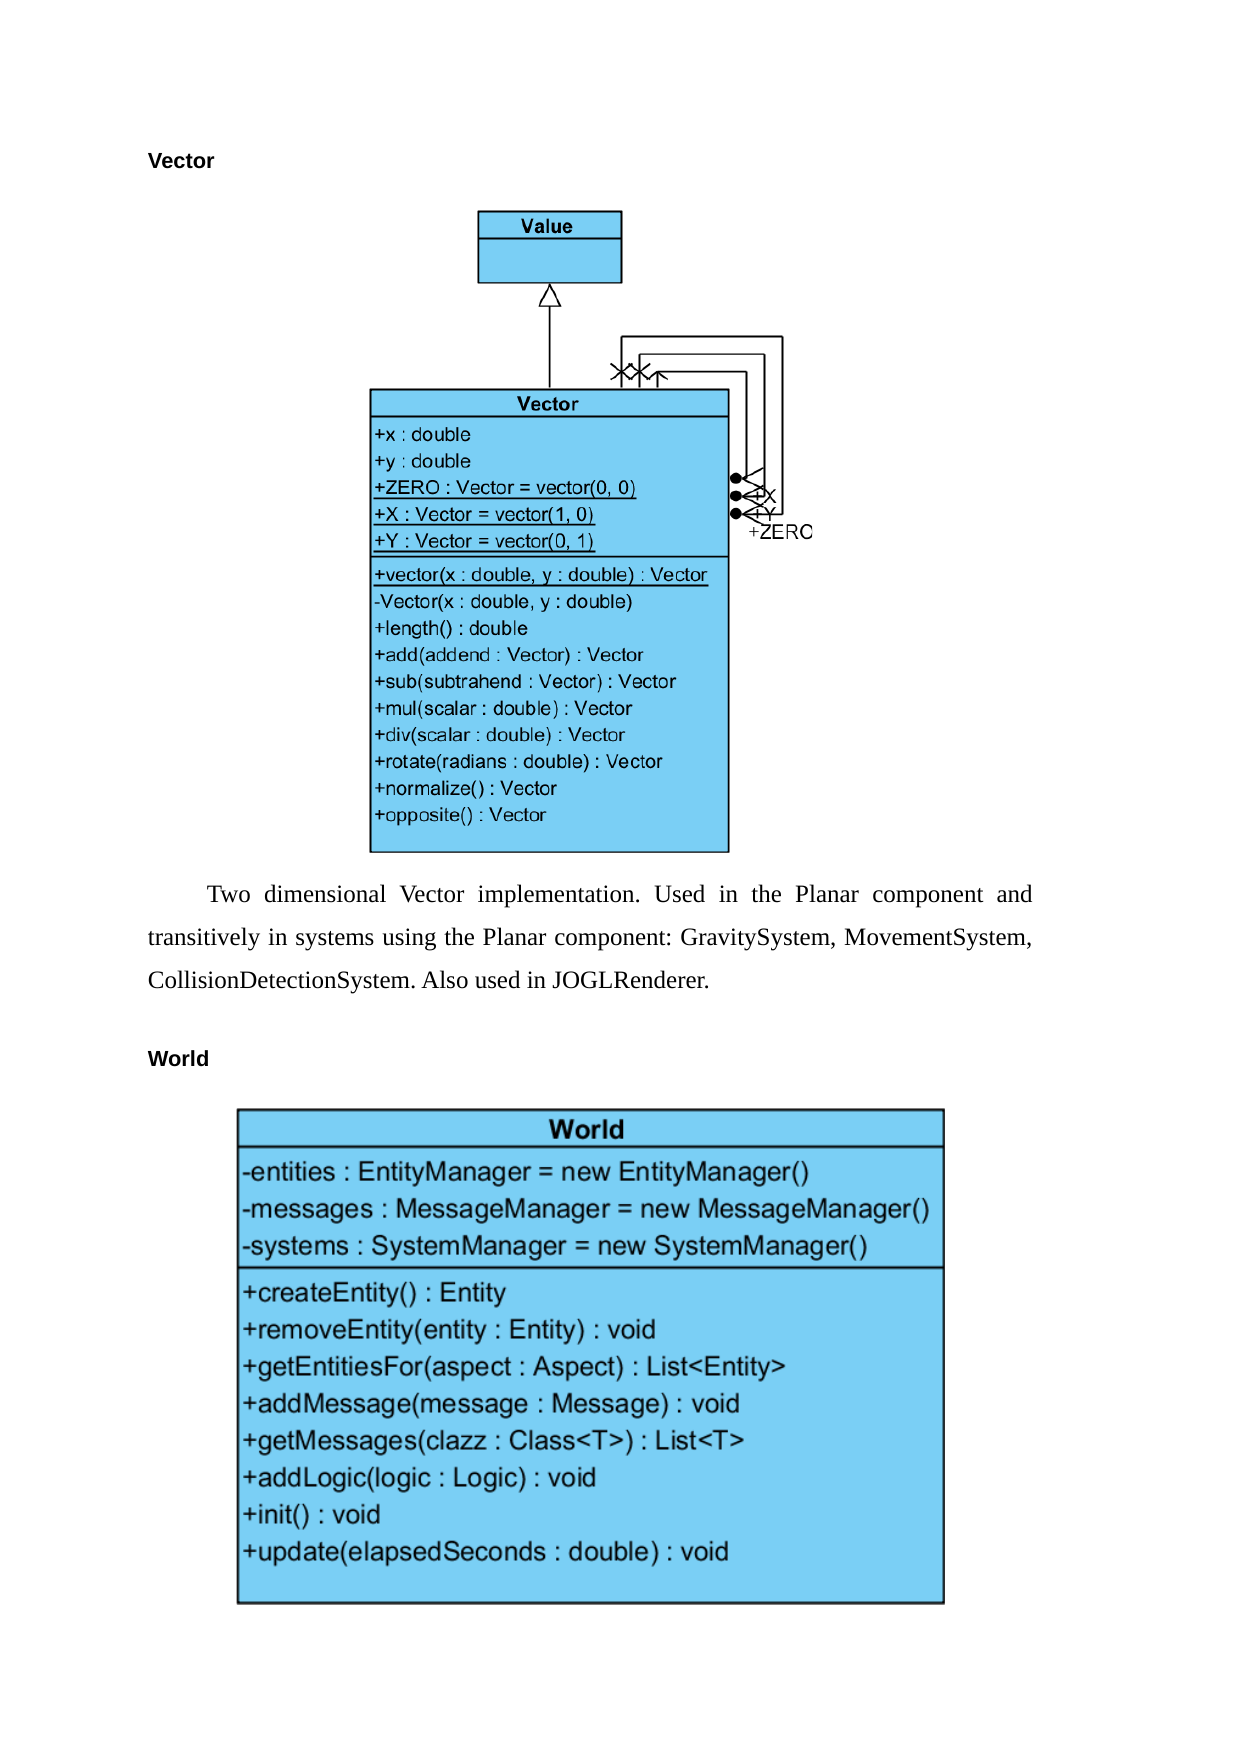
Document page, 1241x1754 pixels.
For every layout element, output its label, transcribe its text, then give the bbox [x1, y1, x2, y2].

picture [369, 210, 813, 853]
text Two dimensional Vector implementation. Used in the Planar component and transitively in systems using the Planar component: GravitySystem, MovementSystem, CollisionDetectionSystem. Also used in JOGLRenderer. [148, 879, 1033, 994]
subtitle Vector [148, 148, 1033, 173]
subtitle World [148, 1046, 1033, 1071]
picture [236, 1108, 945, 1605]
